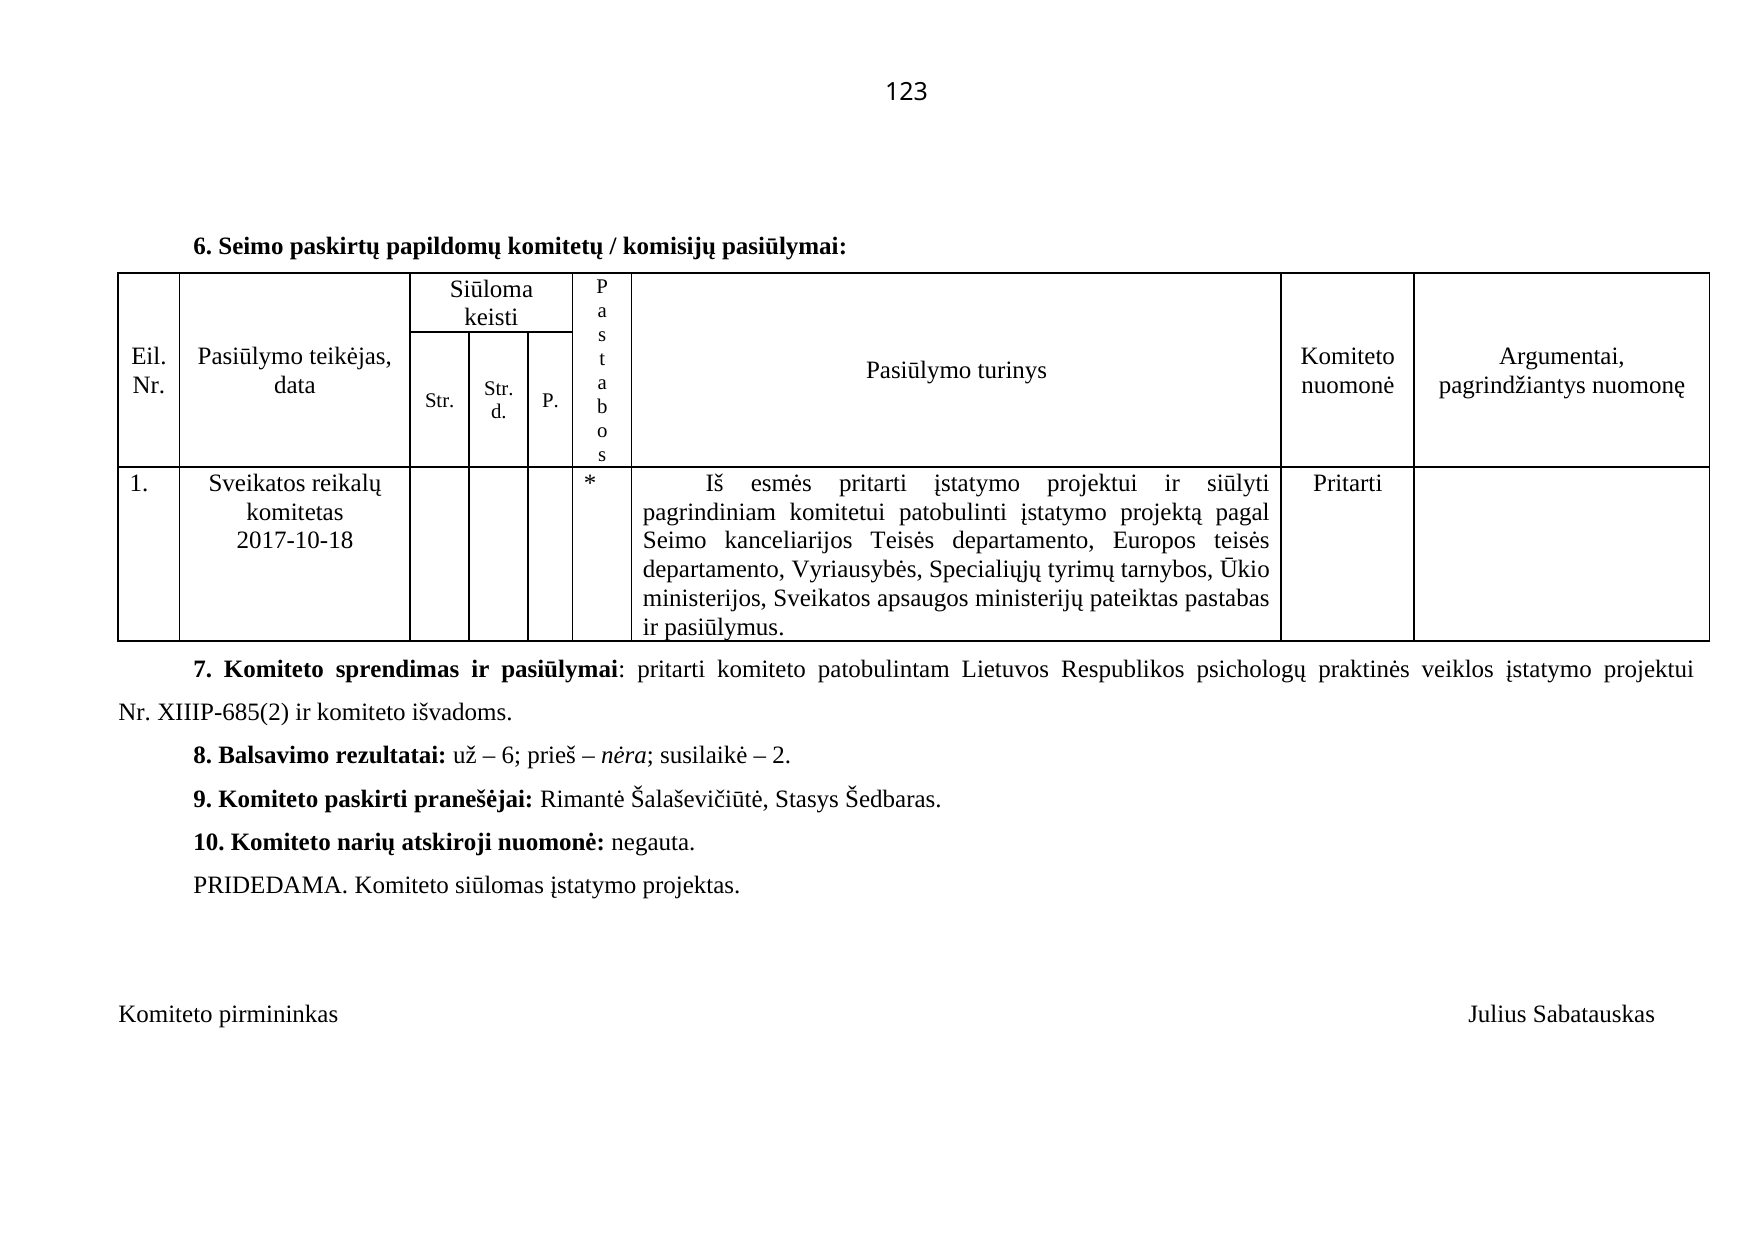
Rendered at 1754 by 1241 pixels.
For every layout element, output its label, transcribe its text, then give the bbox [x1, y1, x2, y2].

table_header Argumentai, pagrindžiantys nuomonę [1415, 274, 1709, 466]
table_header Siūloma keisti [411, 274, 572, 331]
table_header Pasiūlymo turinys [632, 274, 1280, 466]
table_cell [529, 468, 572, 640]
table_header Komiteto nuomonė [1282, 274, 1413, 466]
table_cell * [573, 468, 631, 640]
text 8. Balsavimo rezultatai: už – 6; prieš – nėra; susilaikė – 2. [118, 741, 1695, 769]
table_cell [1415, 468, 1709, 640]
table_cell Sveikatos reikalų komitetas 2017-10-18 [180, 468, 409, 640]
table_cell [411, 468, 468, 640]
table_cell Str. [411, 333, 468, 466]
table_cell 1. [119, 468, 179, 640]
table_cell Iš esmės pritarti įstatymo projektui ir siūlyti pagrindiniam komitetui patobulinti įstatymo projektą pagal Seimo kanceliarijos Teisės departamento, Europos teisės departamento, Vyriausybės, Specialiųjų tyrimų tarnybos, Ūkio ministerijos, Sveikatos apsaugos ministerijų pateiktas pastabas ir pasiūlymus. [632, 468, 1280, 640]
table_header Pasiūlymo teikėjas, data [180, 274, 409, 466]
text 7. Komiteto sprendimas ir pasiūlymai: pritarti komiteto patobulintam Lietuvos Respublikos psichologų praktinės veiklos įstatymo projektui Nr. XIIIP-685(2) ir komiteto išvadoms. [118, 654, 1695, 726]
table_cell Pritarti [1282, 468, 1413, 640]
table_cell Str. d. [470, 333, 527, 466]
text 6. Seimo paskirtų papildomų komitetų / komisijų pasiūlymai: [118, 231, 1695, 260]
text 9. Komiteto paskirti pranešėjai: Rimantė Šalaševičiūtė, Stasys Šedbaras. [118, 784, 1695, 812]
text 10. Komiteto narių atskiroji nuomonė: negauta. [118, 827, 1695, 856]
table_header Eil. Nr. [119, 274, 179, 466]
table_header Pastabos [573, 274, 631, 466]
table_cell [470, 468, 527, 640]
table_cell P. [529, 333, 572, 466]
text Komiteto pirmininkas (Parašas) Julius Sabatauskas [118, 999, 1695, 1028]
text PRIDEDAMA. Komiteto siūlomas įstatymo projektas. [118, 870, 1695, 899]
